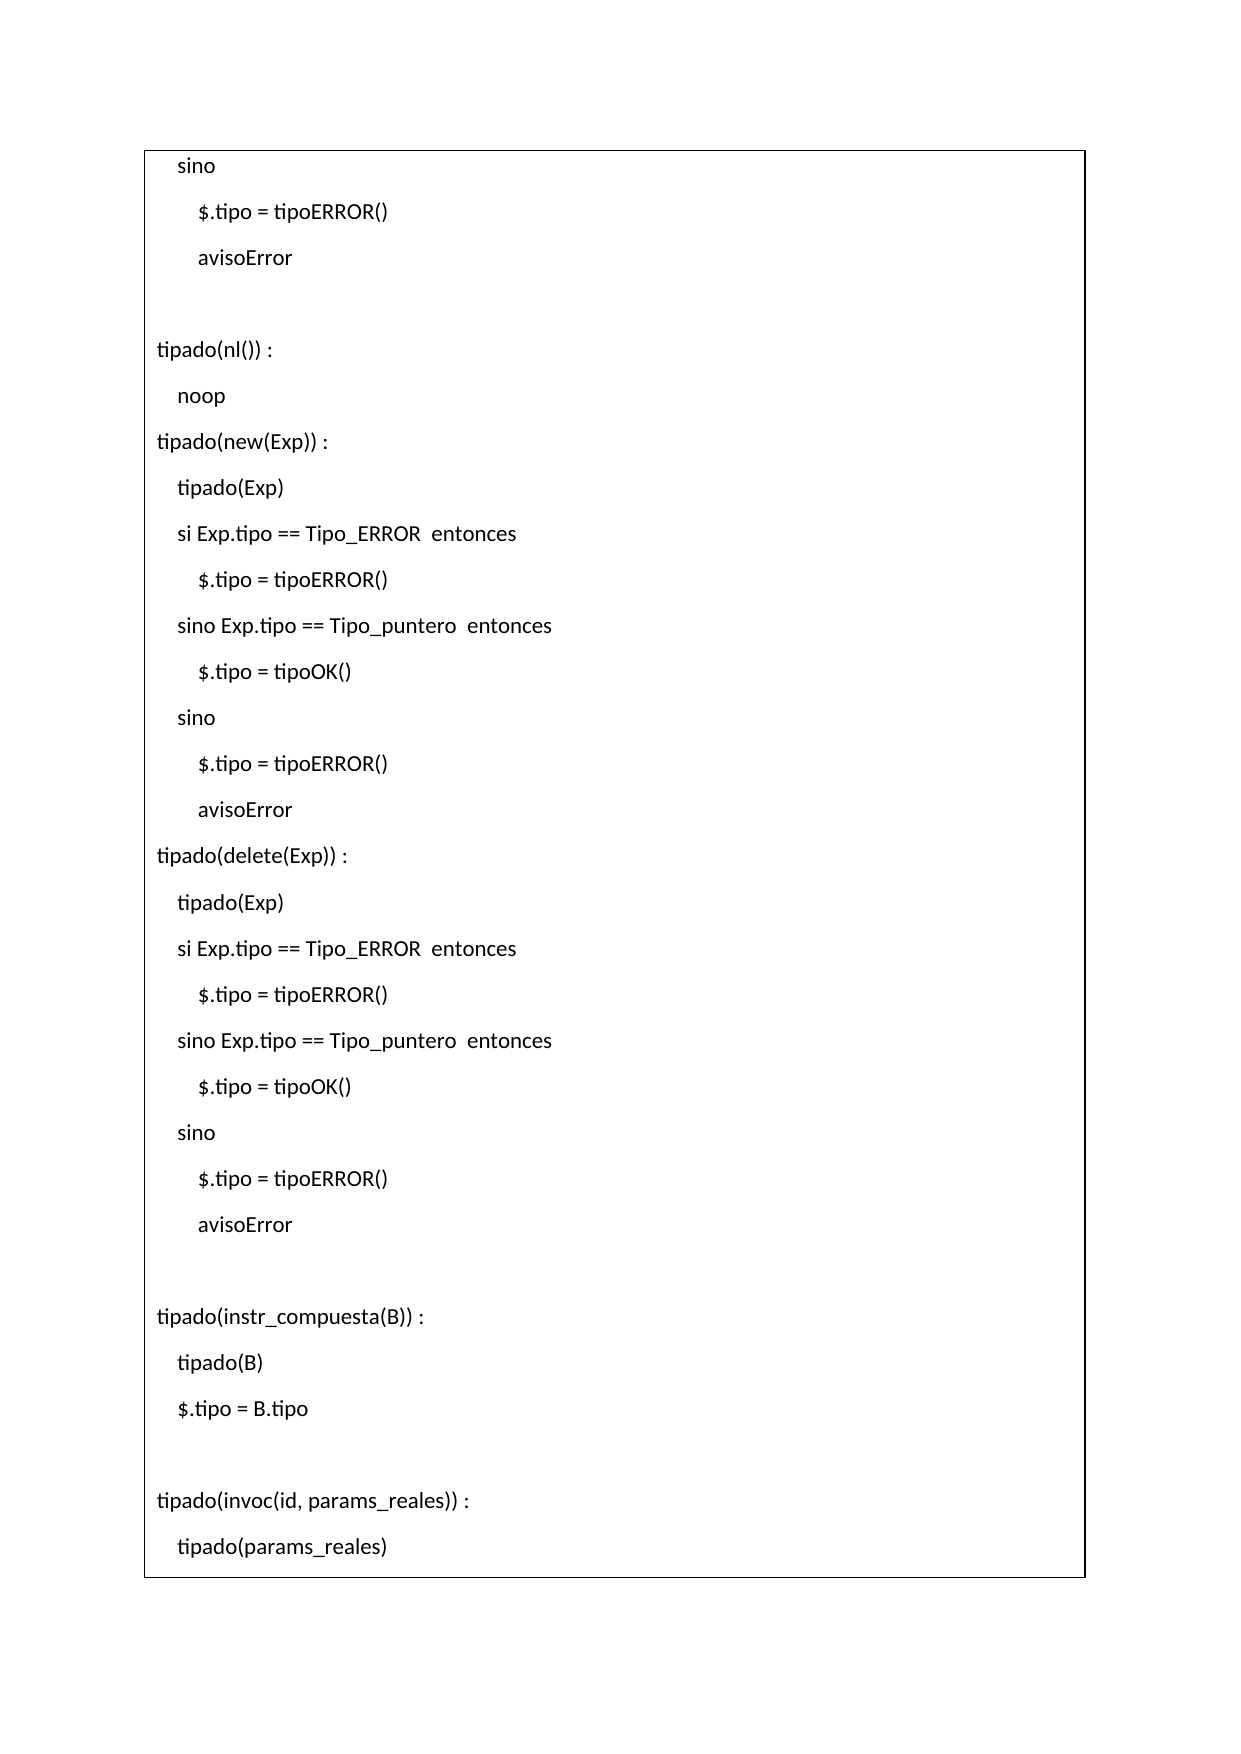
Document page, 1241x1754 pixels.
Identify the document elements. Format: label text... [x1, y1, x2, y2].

table_header sino $.tipo = tipoERROR() avisoError tipado(nl()) : noop tipado(new(Exp)) : tipado(Exp) si Exp.tipo == Tipo_ERROR entonces $.tipo = tipoERROR() sino Exp.tipo == Tipo_puntero entonces $.tipo = tipoOK() sino $.tipo = tipoERROR() avisoError tipado(delete(Exp)) : tipado(Exp) si Exp.tipo == Tipo_ERROR entonces $.tipo = tipoERROR() sino Exp.tipo == Tipo_puntero entonces $.tipo = tipoOK() sino $.tipo = tipoERROR() avisoError tipado(instr_compuesta(B)) : tipado(B) $.tipo = B.tipo tipado(invoc(id, params_reales)) : tipado(params_reales) [145, 151, 1084, 1577]
